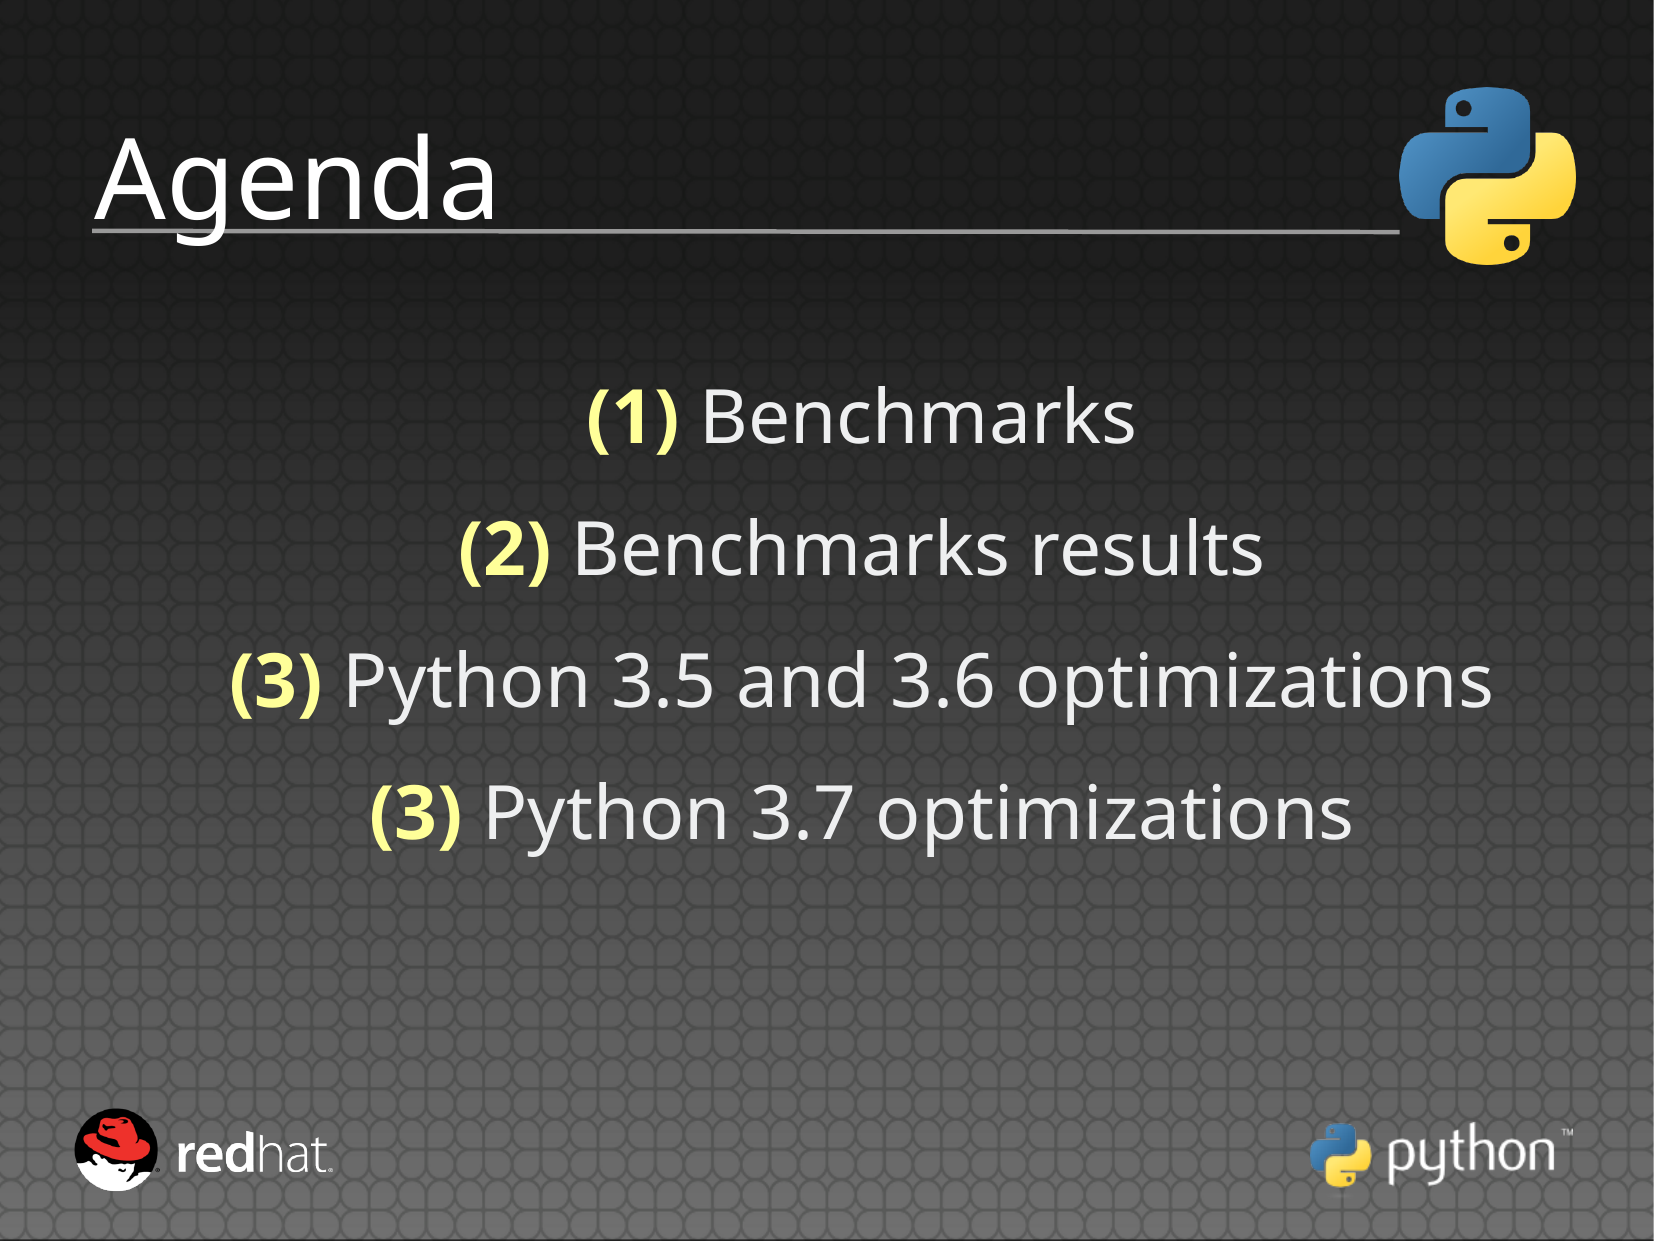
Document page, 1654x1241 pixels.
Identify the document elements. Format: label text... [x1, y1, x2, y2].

picture [0, 0, 1654, 1241]
title Agenda [94, 100, 1426, 251]
list (1) Benchmarks (2) Benchmarks results (3) Python 3.5 and 3.6 optimizations (3) Python 3.7 optimizations [82, 363, 1571, 1104]
